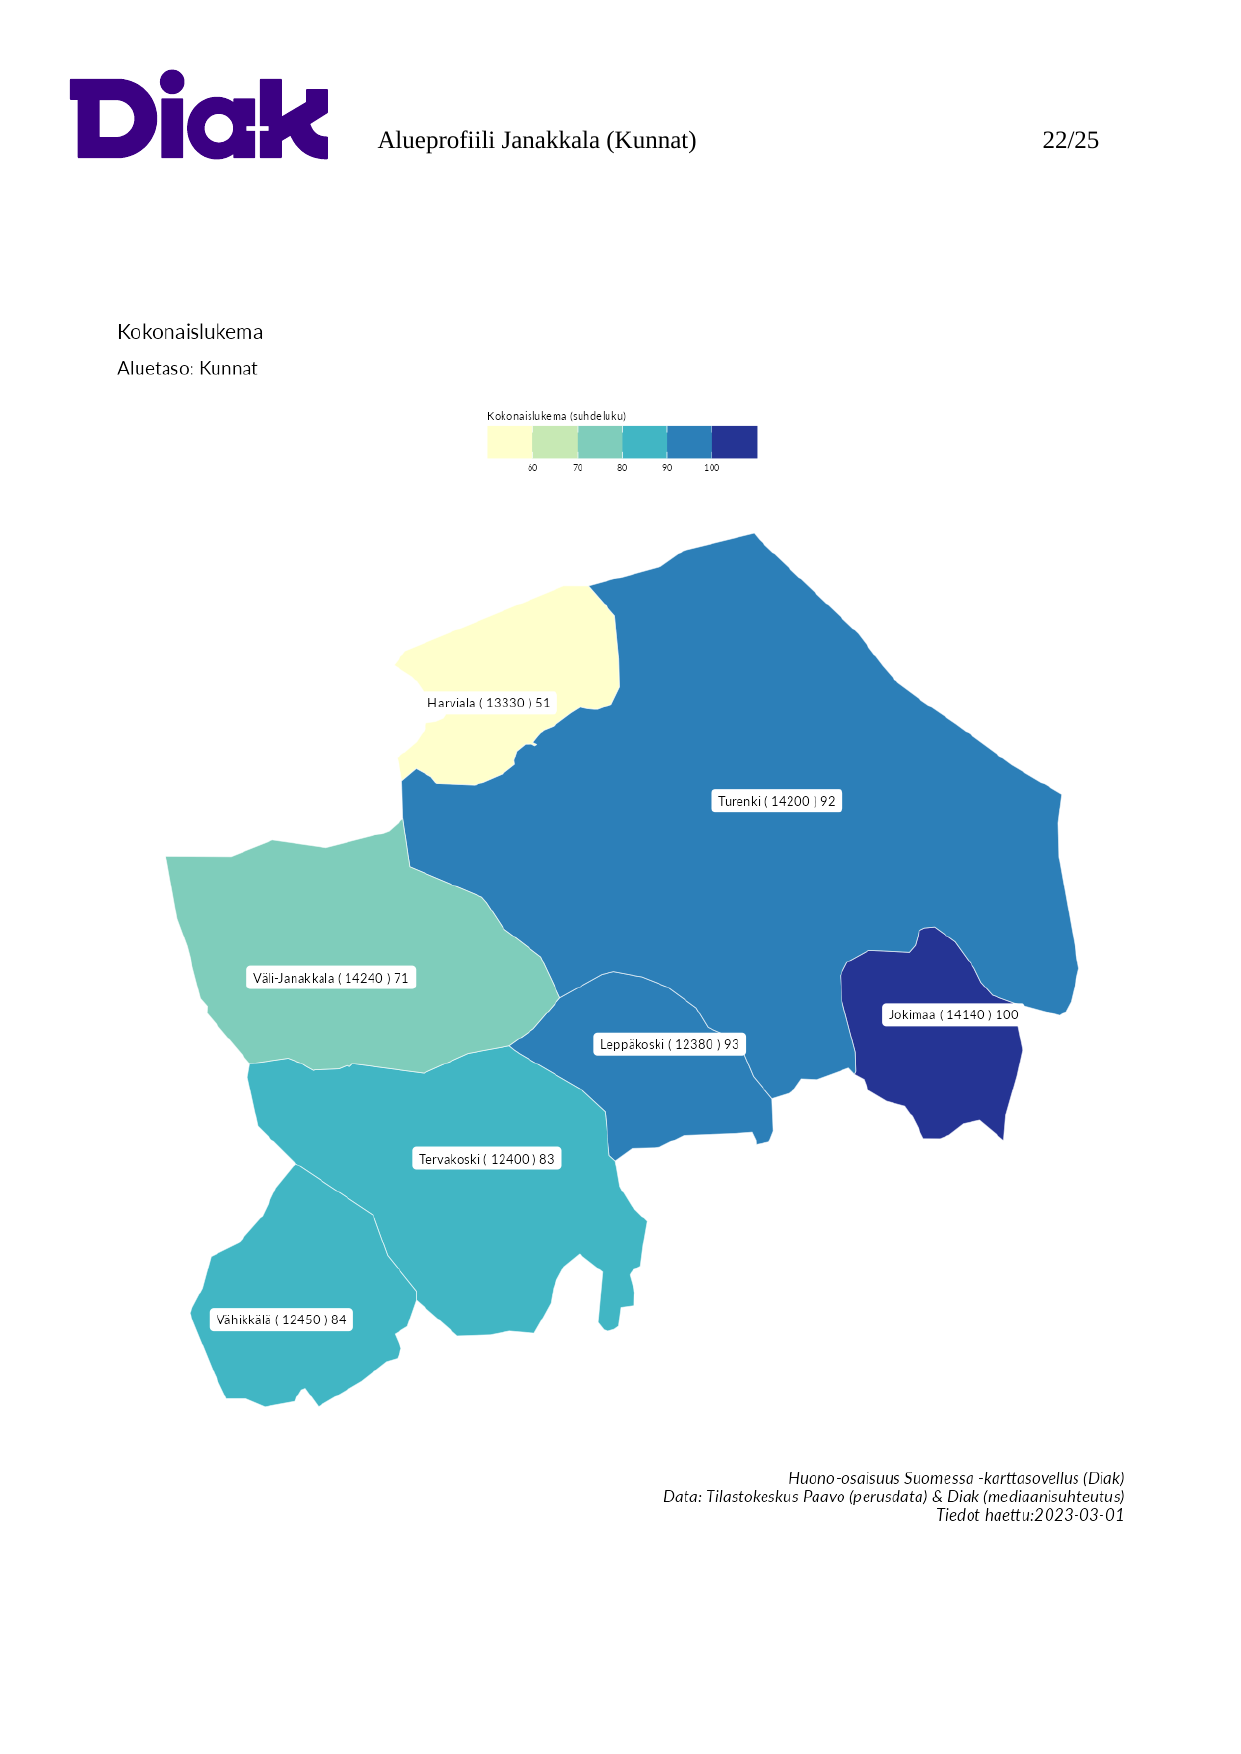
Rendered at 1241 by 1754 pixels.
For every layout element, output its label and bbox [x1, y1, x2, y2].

picture [61, 196, 1179, 1651]
